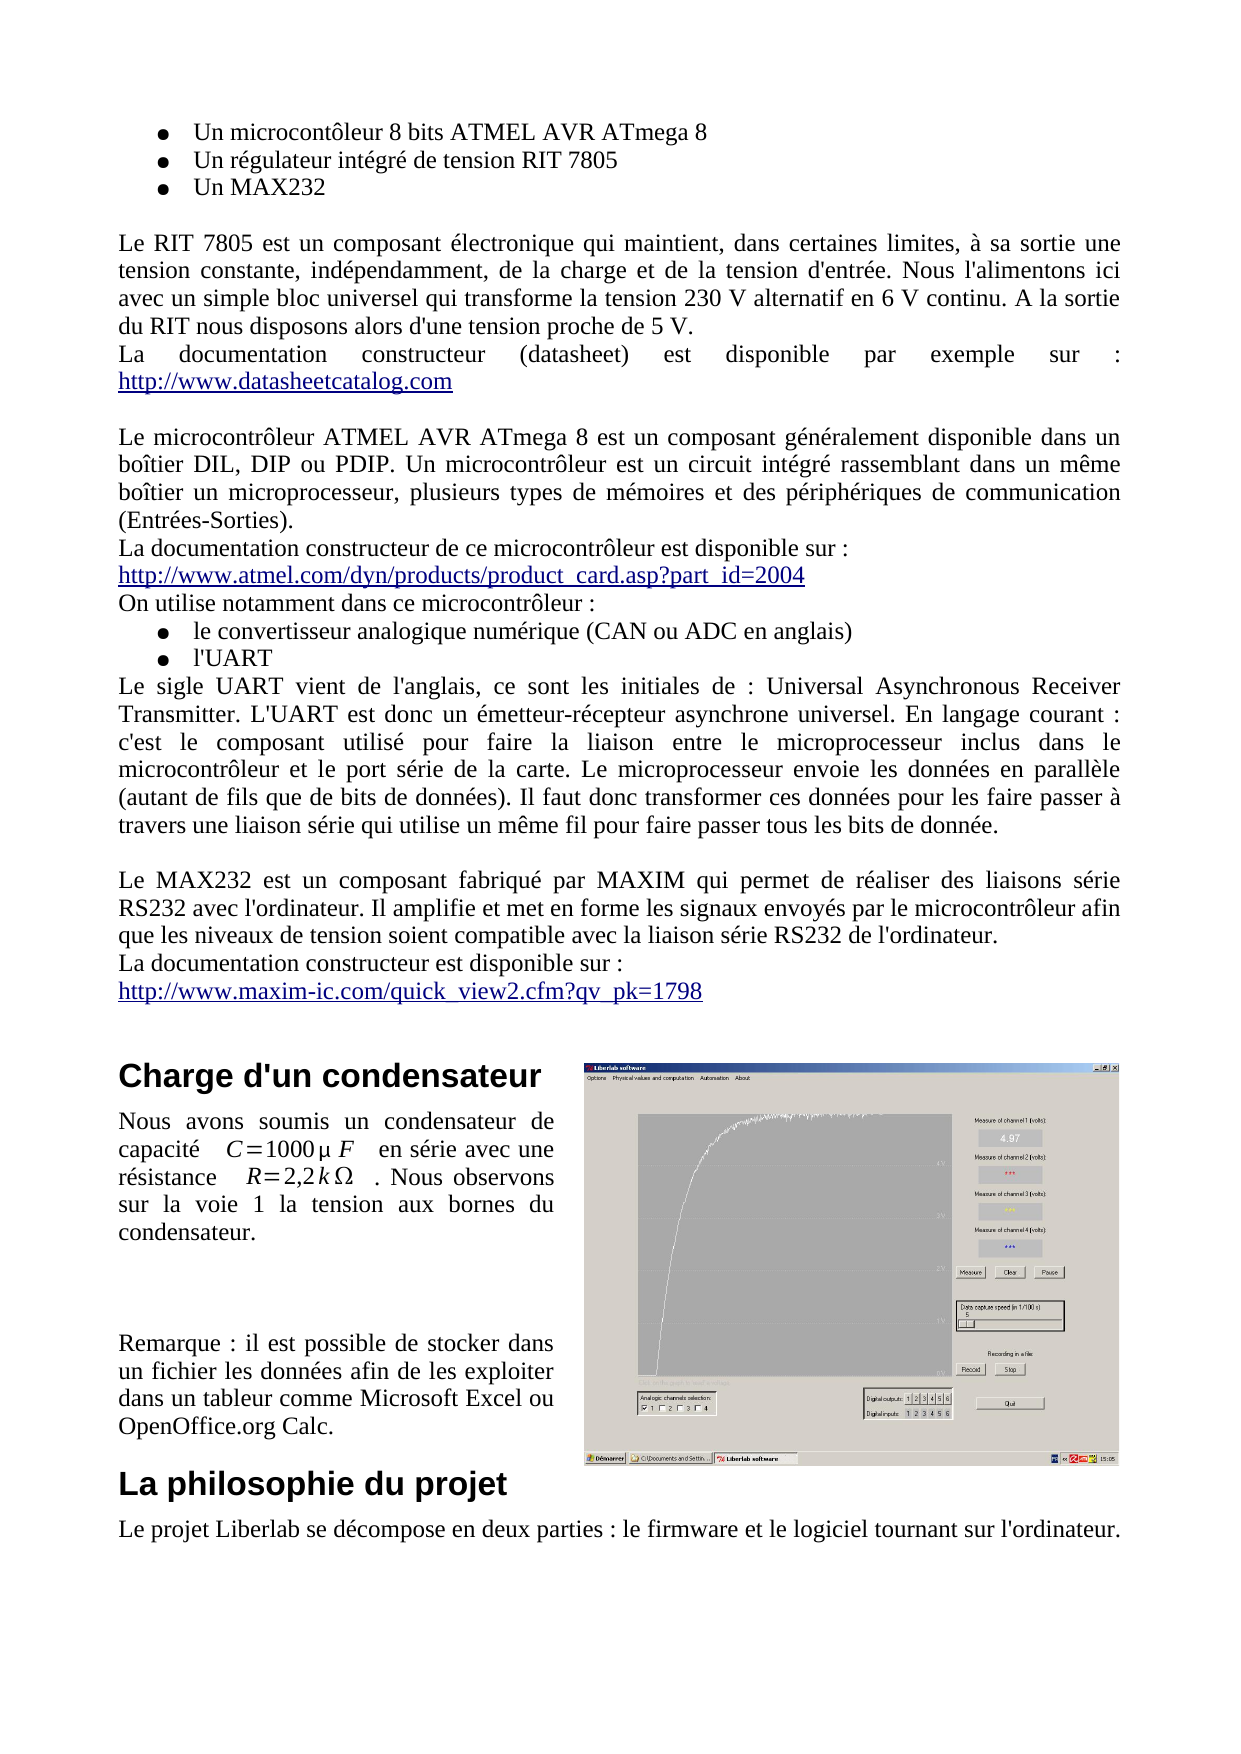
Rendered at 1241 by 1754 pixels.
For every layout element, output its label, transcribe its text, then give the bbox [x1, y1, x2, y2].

text Le RIT 7805 est un composant électronique qui maintient, dans certaines limites, à sa sortie une tension constante, indépendamment, de la charge et de la tension d'entrée. Nous l'alimentons ici avec un simple bloc universel qui transforme la tension 230 V alternatif en 6 V continu. A la sortie du RIT nous disposons alors d'une tension proche de 5 V. [118, 229, 1122, 340]
text http://www.maxim-ic.com/quick_view2.cfm?qv_pk=1798 [118, 977, 1122, 1005]
text Nous avons soumis un condensateur de capacité en série avec une résistance . Nous observons sur la voie 1 la tension aux bornes du condensateur. [118, 1107, 584, 1246]
text Le sigle UART vient de l'anglais, ce sont les initiales de : Universal Asynchronous Receiver Transmitter. L'UART est donc un émetteur-récepteur asynchrone universel. En langage courant : c'est le composant utilisé pour faire la liaison entre le microprocesseur inclus dans le microcontrôleur et le port série de la carte. Le microprocesseur envoie les données en parallèle (autant de fils que de bits de données). Il faut donc transformer ces données pour les faire passer à travers une liaison série qui utilise un même fil pour faire passer tous les bits de donnée. [118, 672, 1122, 838]
list l'UART [156, 644, 1122, 672]
list le convertisseur analogique numérique (CAN ou ADC en anglais) [156, 617, 1122, 644]
text La documentation constructeur de ce microcontrôleur est disponible sur : [118, 534, 1122, 561]
list Un microcontôleur 8 bits ATMEL AVR ATmega 8 [156, 118, 1122, 146]
list Un régulateur intégré de tension RIT 7805 [156, 146, 1122, 173]
text Le microcontrôleur ATMEL AVR ATmega 8 est un composant généralement disponible dans un boîtier DIL, DIP ou PDIP. Un microcontrôleur est un circuit intégré rassemblant dans un même boîtier un microprocesseur, plusieurs types de mémoires et des périphériques de communication (Entrées-Sorties). [118, 423, 1122, 534]
text On utilise notamment dans ce microcontrôleur : [118, 589, 1122, 617]
text La documentation constructeur (datasheet) est disponible par exemple sur : http://www.datasheetcatalog.com [118, 340, 1122, 395]
text http://www.atmel.com/dyn/products/product_card.asp?part_id=2004 [118, 561, 1122, 589]
picture [584, 1063, 1120, 1466]
subtitle La philosophie du projet [118, 1465, 1122, 1502]
subtitle Charge d'un condensateur [118, 1057, 1122, 1095]
text Le projet Liberlab se décompose en deux parties : le firmware et le logiciel tournant sur l'ordinateur. [118, 1515, 1122, 1543]
text Remarque : il est possible de stocker dans un fichier les données afin de les exploiter dans un tableur comme Microsoft Excel ou OpenOffice.org Calc. [118, 1329, 584, 1440]
text La documentation constructeur est disponible sur : [118, 949, 1122, 977]
list Un MAX232 [156, 173, 1122, 201]
text Le MAX232 est un composant fabriqué par MAXIM qui permet de réaliser des liaisons série RS232 avec l'ordinateur. Il amplifie et met en forme les signaux envoyés par le microcontrôleur afin que les niveaux de tension soient compatible avec la liaison série RS232 de l'ordinateur. [118, 866, 1122, 949]
